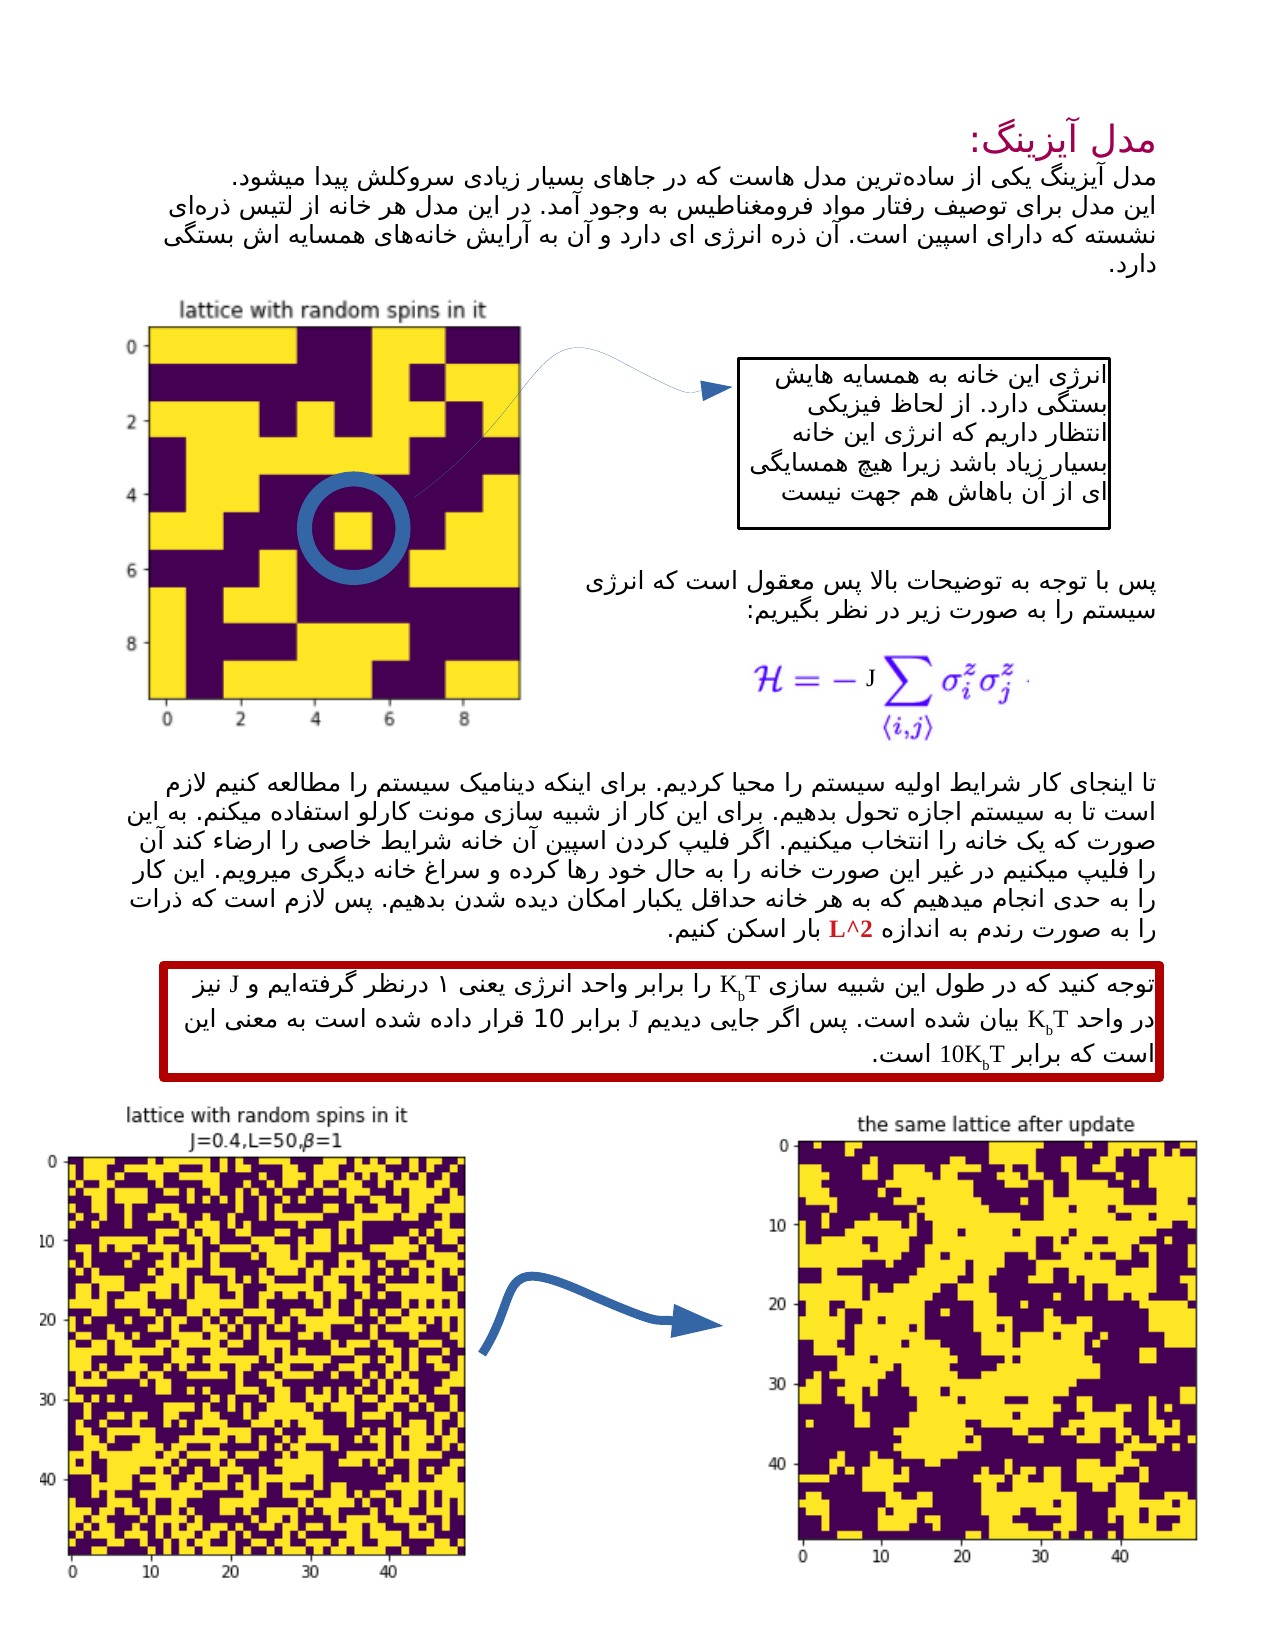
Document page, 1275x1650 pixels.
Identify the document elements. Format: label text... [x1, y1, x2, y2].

picture [105, 278, 545, 741]
text پس با توجه به توضیحات بالا پس معقول است که انرژی سیستم را به صورت زیر در نظر بگیریم: [545, 566, 1157, 624]
picture [40, 1099, 483, 1589]
text مدل آیزینگ: [118, 118, 1157, 162]
text این مدل برای توصیف رفتار مواد فرومغناطیس به وجود آمد. در این مدل هر خانه از لتیس ذره‌ای نشسته که دارای اسپین است. آن ذره انرژی ای دارد و آن به آرایش خانه‌های همسایه اش بستگی دارد. [118, 191, 1157, 278]
text مدل آیزینگ یکی از ساده‌ترین مدل هاست که در جاهای بسیار زیادی سروکلش پیدا میشود. [118, 162, 1157, 191]
picture [749, 640, 1029, 744]
picture [756, 1105, 1210, 1572]
text تا اینجای کار شرایط اولیه سیستم را محیا کردیم. برای اینکه دینامیک سیستم را مطالعه کنیم لازم است تا به سیستم اجازه تحول بدهیم. برای این کار از شبیه سازی مونت کارلو استفاده میکنم. به این صورت که یک خانه را انتخاب میکنیم. اگر فلیپ کردن اسپین آن خانه شرایط خاصی را ارضاء کند آن را فلیپ میکنیم در غیر این صورت خانه را به حال خود رها کرده و سراغ خانه دیگری میرویم. این کار را به حدی انجام میدهیم که به هر خانه حداقل یکبار امکان دیده شدن بدهیم. پس لازم است که ذرات را به صورت رندم به اندازه L^2 بار اسکن کنیم. [118, 768, 1157, 943]
